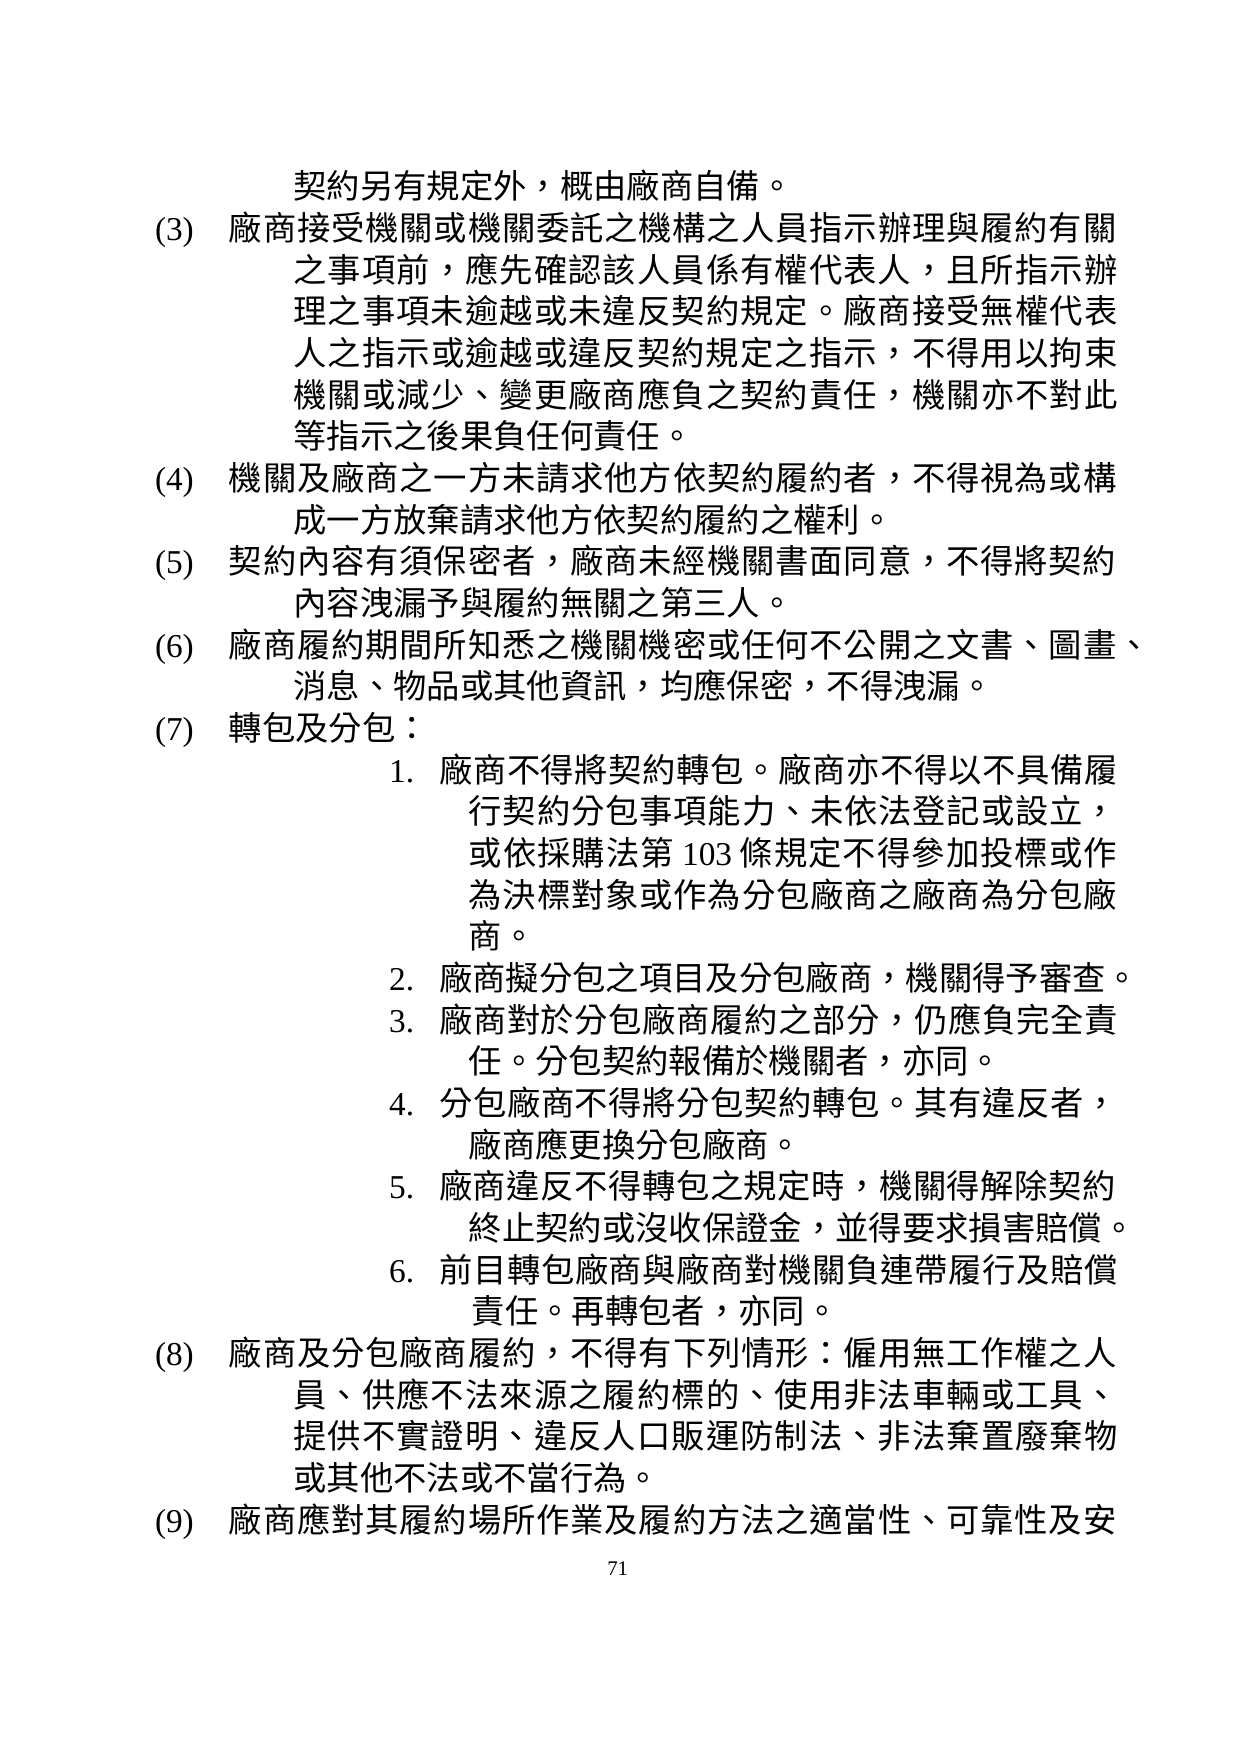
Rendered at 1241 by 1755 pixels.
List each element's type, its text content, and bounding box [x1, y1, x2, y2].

list 廠商及分包廠商履約，不得有下列情形：僱用無工作權之人員、供應不法來源之履約標的、使用非法車輛或工具、提供不實證明、違反人口販運防制法、非法棄置廢棄物或其他不法或不當行為。 [155, 1332, 1117, 1499]
list 廠商不得將契約轉包。廠商亦不得以不具備履行契約分包事項能力、未依法登記或設立，或依採購法第103條規定不得參加投標或作為決標對象或作為分包廠商之廠商為分包廠商。 [389, 749, 1117, 957]
list 廠商擬分包之項目及分包廠商，機關得予審查。 [389, 957, 1117, 999]
list 機關及廠商之一方未請求他方依契約履約者，不得視為或構成一方放棄請求他方依契約履約之權利。 [155, 457, 1117, 541]
list 廠商接受機關或機關委託之機構之人員指示辦理與履約有關之事項前，應先確認該人員係有權代表人，且所指示辦理之事項未逾越或未違反契約規定。廠商接受無權代表人之指示或逾越或違反契約規定之指示，不得用以拘束機關或減少、變更廠商應負之契約責任，機關亦不對此等指示之後果負任何責任。 [155, 207, 1117, 457]
list 前目轉包廠商與廠商對機關負連帶履行及賠償責任。再轉包者，亦同。 [389, 1249, 1117, 1332]
list 契約另有規定外，概由廠商自備。 [155, 166, 1117, 207]
list 廠商履約期間所知悉之機關機密或任何不公開之文書、圖畫、消息、物品或其他資訊，均應保密，不得洩漏。 [155, 624, 1117, 707]
list 廠商對於分包廠商履約之部分，仍應負完全責任。分包契約報備於機關者，亦同。 [389, 999, 1117, 1082]
list 分包廠商不得將分包契約轉包。其有違反者，廠商應更換分包廠商。 [389, 1082, 1117, 1166]
list 廠商違反不得轉包之規定時，機關得解除契約、終止契約或沒收保證金，並得要求損害賠償。 [389, 1166, 1117, 1249]
list 廠商應對其履約場所作業及履約方法之適當性、可靠性及安 [155, 1499, 1117, 1541]
list 契約內容有須保密者，廠商未經機關書面同意，不得將契約內容洩漏予與履約無關之第三人。 [155, 541, 1117, 624]
list 轉包及分包： [155, 707, 1117, 749]
